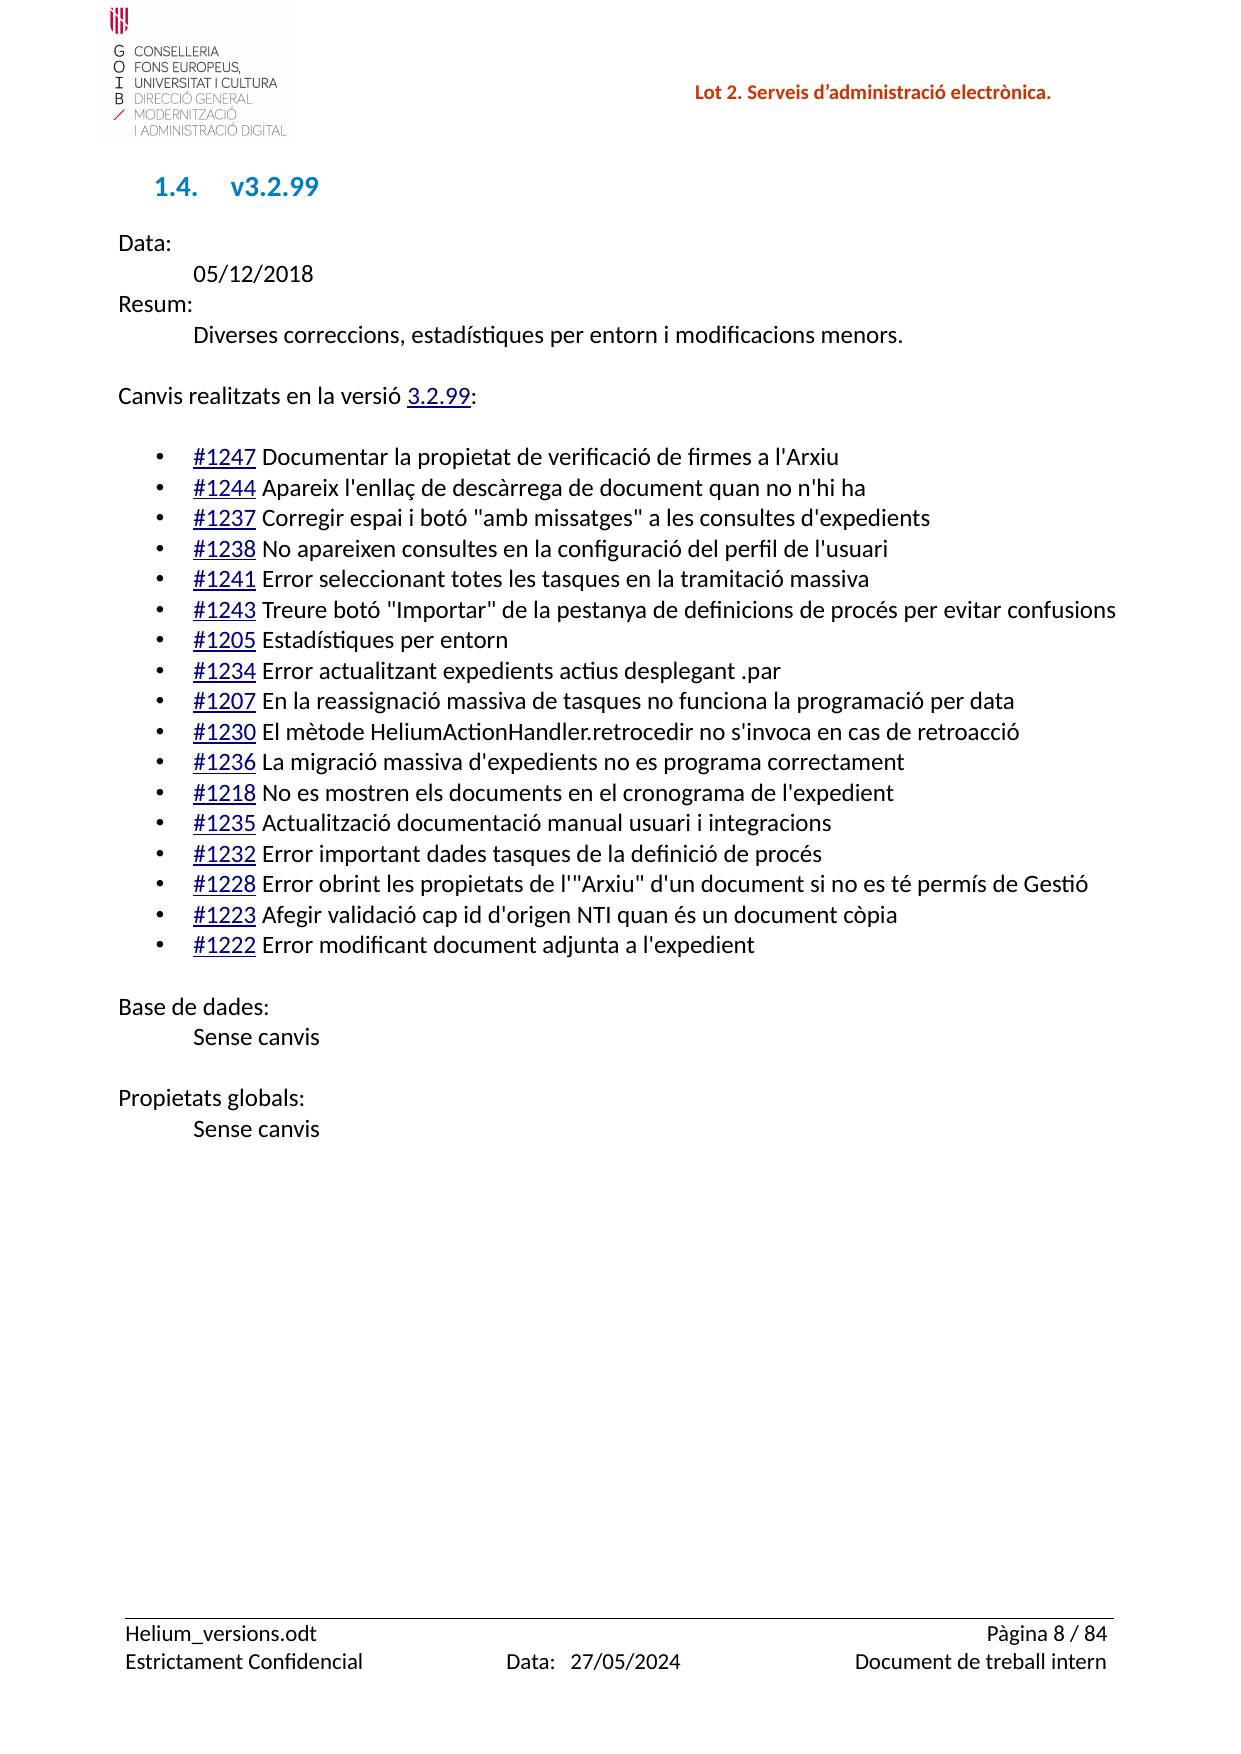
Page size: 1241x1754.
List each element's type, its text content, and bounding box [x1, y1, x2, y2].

text Data: [118, 228, 1122, 258]
text Sense canvis [118, 1021, 1122, 1052]
list #1237 Corregir espai i botó "amb missatges" a les consultes d'expedients [156, 502, 1122, 533]
list #1235 Actualització documentació manual usuari i integracions [156, 807, 1122, 838]
list #1230 El mètode HeliumActionHandler.retrocedir no s'invoca en cas de retroacció [156, 716, 1122, 746]
text Diverses correccions, estadístiques per entorn i modificacions menors. [118, 319, 1122, 350]
text Propietats globals: [118, 1082, 1122, 1113]
text Base de dades: [118, 991, 1122, 1021]
list #1228 Error obrint les propietats de l'"Arxiu" d'un document si no es té permís de Gestió [156, 868, 1122, 899]
list #1241 Error seleccionant totes les tasques en la tramitació massiva [156, 563, 1122, 594]
text Resum: [118, 289, 1122, 319]
text 05/12/2018 [118, 258, 1122, 289]
list #1223 Afegir validació cap id d'origen NTI quan és un document còpia [156, 899, 1122, 929]
list #1244 Apareix l'enllaç de descàrrega de document quan no n'hi ha [156, 472, 1122, 502]
list #1218 No es mostren els documents en el cronograma de l'expedient [156, 777, 1122, 807]
list #1243 Treure botó "Importar" de la pestanya de definicions de procés per evitar confusions [156, 594, 1122, 624]
text Canvis realitzats en la versió 3.2.99: [118, 380, 1122, 411]
list #1234 Error actualitzant expedients actius desplegant .par [156, 655, 1122, 685]
list #1236 La migració massiva d'expedients no es programa correctament [156, 746, 1122, 777]
list #1247 Documentar la propietat de verificació de firmes a l'Arxiu [156, 441, 1122, 472]
list #1232 Error important dades tasques de la definició de procés [156, 838, 1122, 868]
picture [100, 0, 297, 144]
list #1238 No apareixen consultes en la configuració del perfil de l'usuari [156, 533, 1122, 563]
subtitle v3.2.99 [153, 168, 1122, 204]
list #1222 Error modificant document adjunta a l'expedient [156, 929, 1122, 960]
list #1207 En la reassignació massiva de tasques no funciona la programació per data [156, 685, 1122, 716]
list #1205 Estadístiques per entorn [156, 624, 1122, 655]
text Sense canvis [118, 1113, 1122, 1143]
